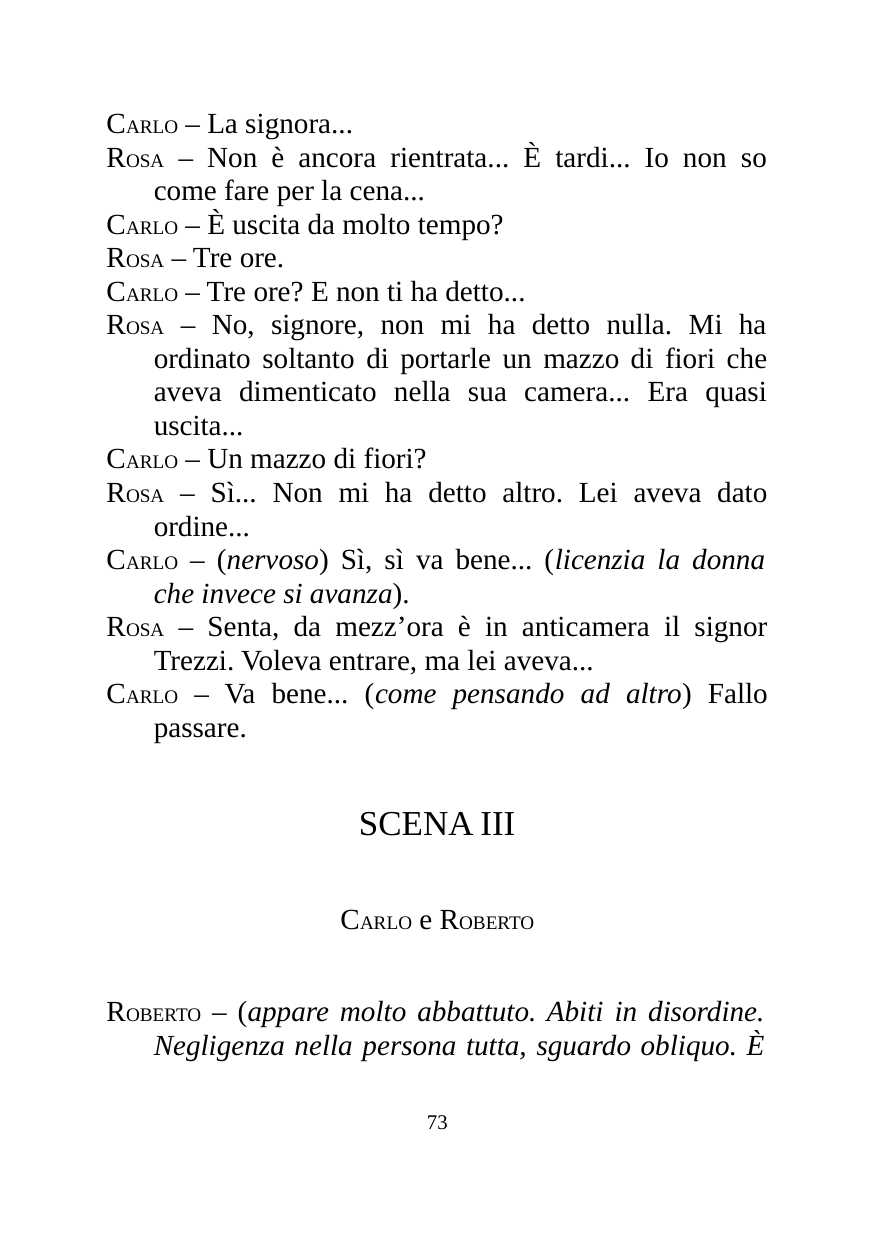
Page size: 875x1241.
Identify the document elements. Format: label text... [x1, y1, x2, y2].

text Rosa – Sì... Non mi ha detto altro. Lei aveva dato ordine... [106, 475, 768, 542]
text Carlo – La signora... [106, 106, 768, 140]
text Rosa – Non è ancora rientrata... È tardi... Io non so come fare per la cena... [106, 140, 768, 207]
text Carlo e Roberto [106, 902, 768, 935]
text Carlo – (nervoso) Sì, sì va bene... (licenzia la donna che invece si avanza). [106, 542, 768, 609]
text Carlo – Un mazzo di fiori? [106, 442, 768, 475]
text Carlo – Va bene... (come pensando ad altro) Fallo passare. [106, 676, 768, 743]
text Carlo – Tre ore? E non ti ha detto... [106, 274, 768, 307]
text Rosa – Tre ore. [106, 240, 768, 274]
text Rosa – Senta, da mezz’ora è in anticamera il signor Trezzi. Voleva entrare, ma lei aveva... [106, 609, 768, 676]
text Rosa – No, signore, non mi ha detto nulla. Mi ha ordinato soltanto di portarle un mazzo di fiori che aveva dimenticato nella sua camera... Era quasi uscita... [106, 307, 768, 442]
text Carlo – È uscita da molto tempo? [106, 207, 768, 240]
text Roberto – (appare molto abbattuto. Abiti in disordine. Negligenza nella persona tutta, sguardo obliquo. È [106, 994, 768, 1062]
subtitle SCENA III [106, 803, 768, 843]
